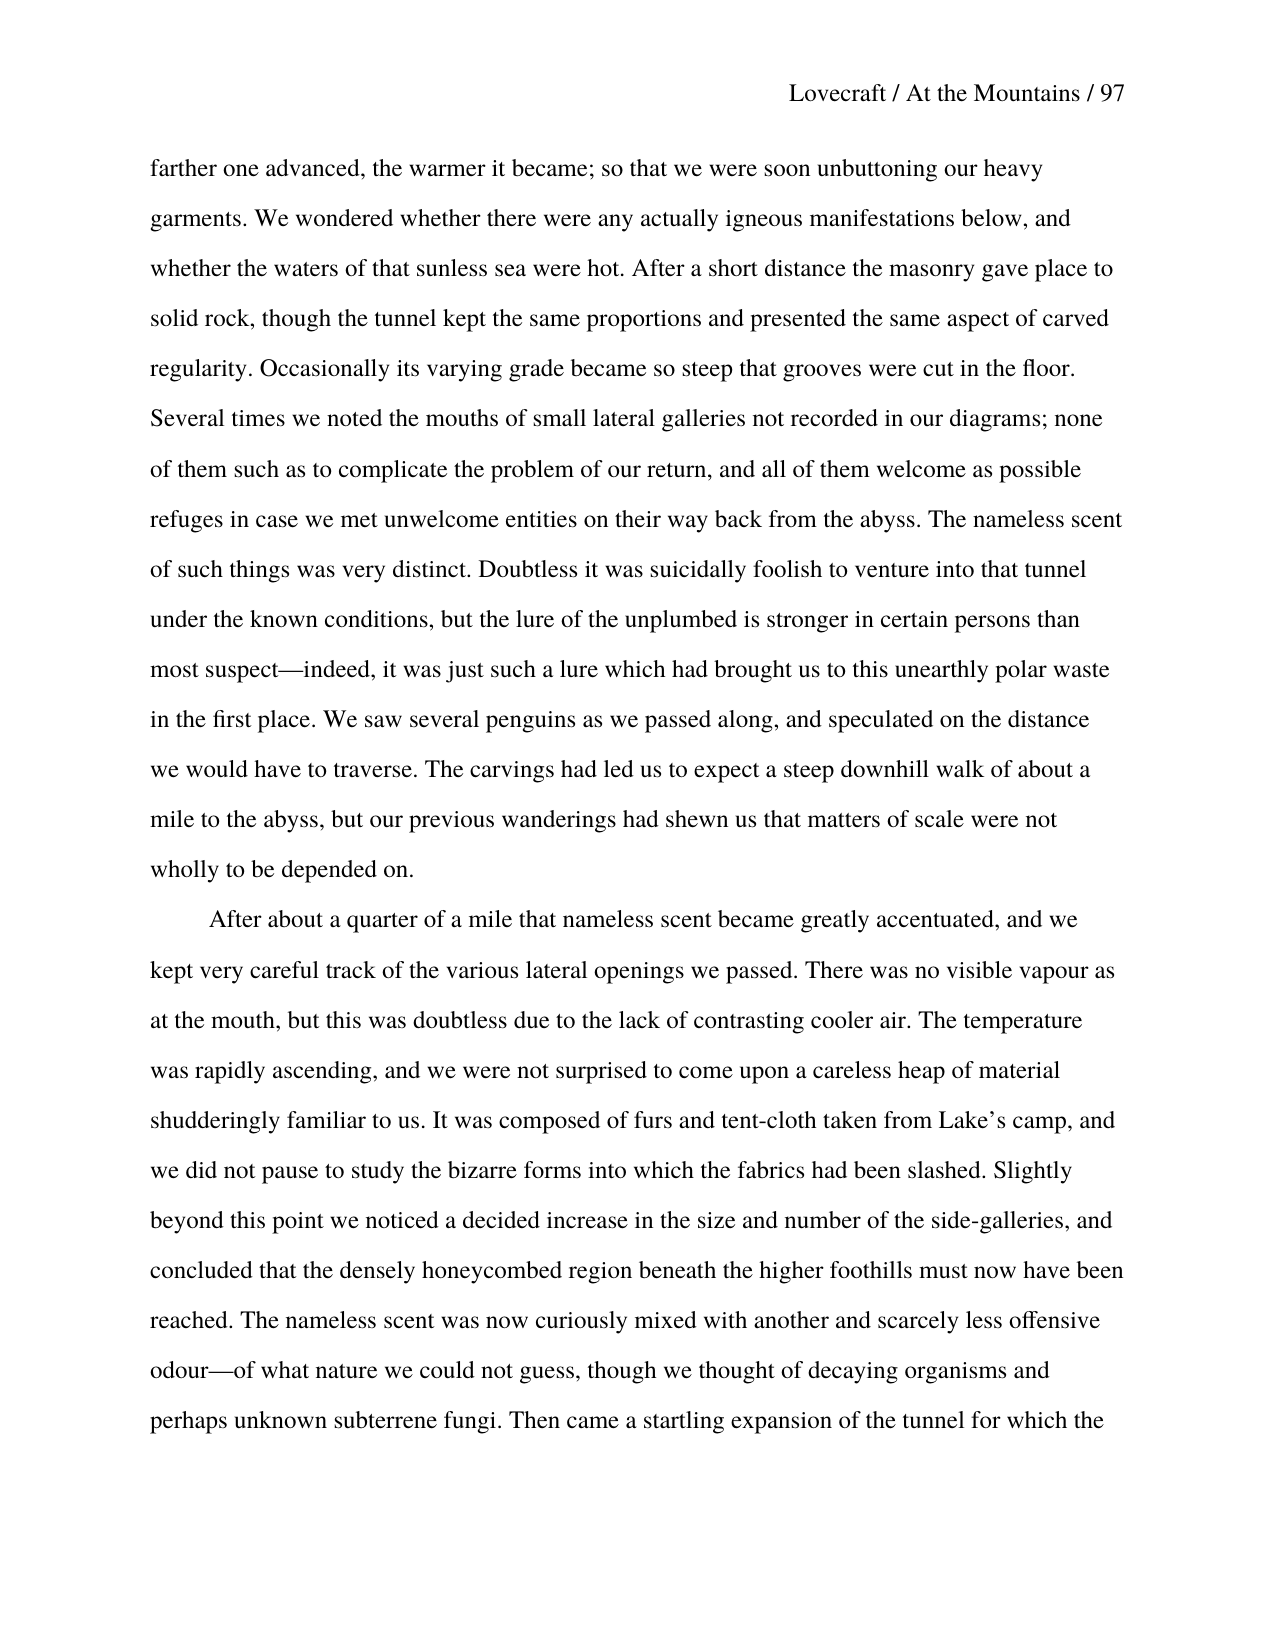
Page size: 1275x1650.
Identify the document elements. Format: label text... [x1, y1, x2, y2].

text After about a quarter of a mile that nameless scent became greatly accentuated, and we kept very careful track of the various lateral openings we passed. There was no visible vapour as at the mouth, but this was doubtless due to the lack of contrasting cooler air. The temperature was rapidly ascending, and we were not surprised to come upon a careless heap of material shudderingly familiar to us. It was composed of furs and tent-cloth taken from Lake’s camp, and we did not pause to study the bizarre forms into which the fabrics had been slashed. Slightly beyond this point we noticed a decided increase in the size and number of the side-galleries, and concluded that the densely honeycombed region beneath the higher foothills must now have been reached. The nameless scent was now curiously mixed with another and scarcely less offensive odour—of what nature we could not guess, though we thought of decaying organisms and perhaps unknown subterrene fungi. Then came a startling expansion of the tunnel for which the [150, 902, 1125, 1436]
text farther one advanced, the warmer it became; so that we were soon unbuttoning our heavy garments. We wondered whether there were any actually igneous manifestations below, and whether the waters of that sunless sea were hot. After a short distance the masonry gave place to solid rock, though the tunnel kept the same proportions and presented the same aspect of carved regularity. Occasionally its varying grade became so steep that grooves were cut in the floor. Several times we noted the mouths of small lateral galleries not recorded in our diagrams; none of them such as to complicate the problem of our return, and all of them welcome as possible refuges in case we met unwelcome entities on their way back from the abyss. The nameless scent of such things was very distinct. Doubtless it was suicidally foolish to venture into that tunnel under the known conditions, but the lure of the unplumbed is stronger in certain persons than most suspect—indeed, it was just such a lure which had brought us to this unearthly polar waste in the first place. We saw several penguins as we passed along, and speculated on the distance we would have to traverse. The carvings had led us to expect a steep downhill walk of about a mile to the abyss, but our previous wanderings had shewn us that matters of scale were not wholly to be depended on. [150, 150, 1125, 885]
